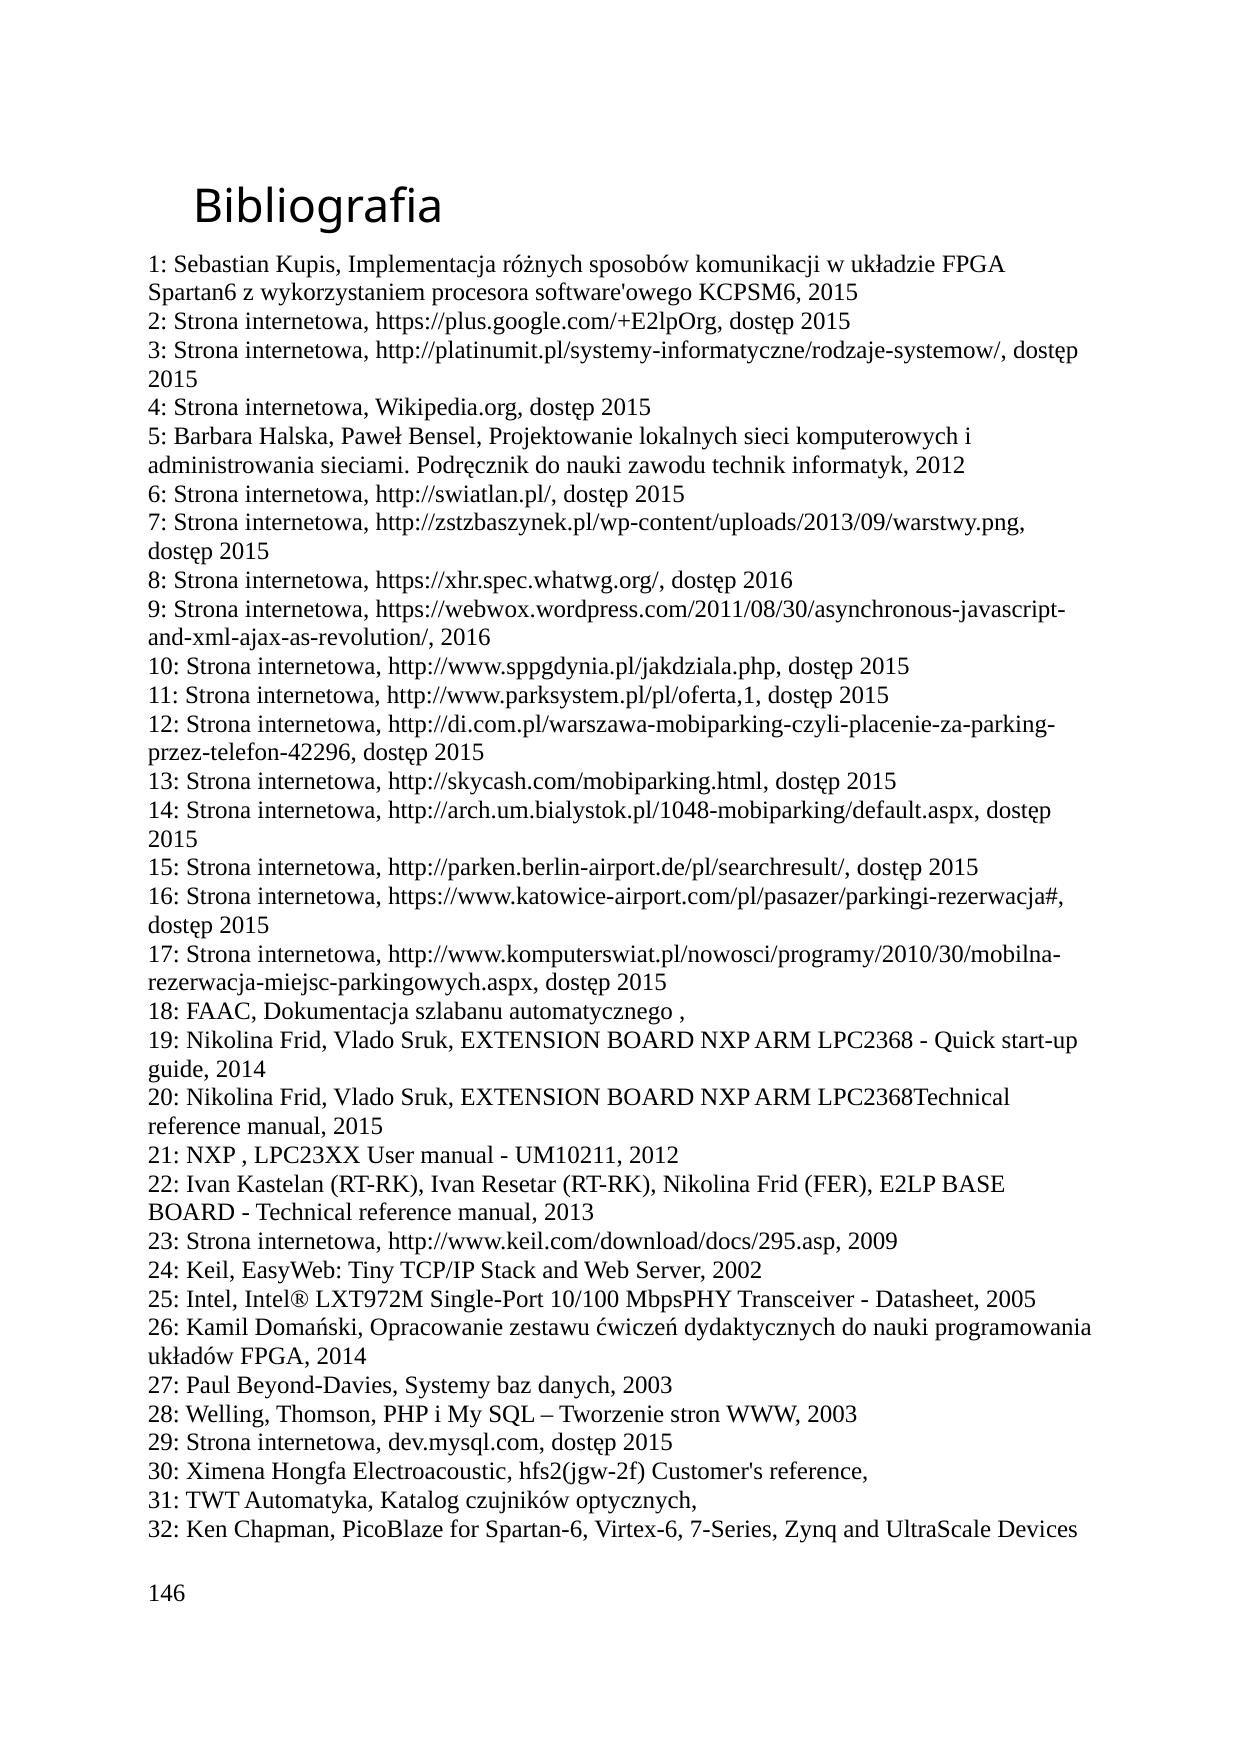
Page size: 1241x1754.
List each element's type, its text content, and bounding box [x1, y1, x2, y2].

text 32: Ken Chapman, PicoBlaze for Spartan-6, Virtex-6, 7-Series, Zynq and UltraScale Devices [148, 1514, 1093, 1542]
text 29: Strona internetowa, dev.mysql.com, dostęp 2015 [148, 1427, 1093, 1456]
text 9: Strona internetowa, https://webwox.wordpress.com/2011/08/30/asynchronous-javascript-and-xml-ajax-as-revolution/, 2016 [148, 594, 1093, 651]
text 23: Strona internetowa, http://www.keil.com/download/docs/295.asp, 2009 [148, 1226, 1093, 1255]
text 31: TWT Automatyka, Katalog czujników optycznych, [148, 1485, 1093, 1514]
text 5: Barbara Halska, Paweł Bensel, Projektowanie lokalnych sieci komputerowych i administrowania sieciami. Podręcznik do nauki zawodu technik informatyk, 2012 [148, 421, 1093, 479]
text 28: Welling, Thomson, PHP i My SQL – Tworzenie stron WWW, 2003 [148, 1399, 1093, 1427]
text 27: Paul Beyond-Davies, Systemy baz danych, 2003 [148, 1370, 1093, 1399]
text 8: Strona internetowa, https://xhr.spec.whatwg.org/, dostęp 2016 [148, 565, 1093, 594]
text 17: Strona internetowa, http://www.komputerswiat.pl/nowosci/programy/2010/30/mobilna-rezerwacja-miejsc-parkingowych.aspx, dostęp 2015 [148, 939, 1093, 996]
text 21: NXP , LPC23XX User manual - UM10211, 2012 [148, 1140, 1093, 1169]
text 10: Strona internetowa, http://www.sppgdynia.pl/jakdziala.php, dostęp 2015 [148, 651, 1093, 680]
text 1: Sebastian Kupis, Implementacja różnych sposobów komunikacji w układzie FPGA Spartan6 z wykorzystaniem procesora software'owego KCPSM6, 2015 [148, 249, 1093, 306]
subtitle Bibliografia [148, 173, 1093, 236]
text 11: Strona internetowa, http://www.parksystem.pl/pl/oferta,1, dostęp 2015 [148, 680, 1093, 709]
text 15: Strona internetowa, http://parken.berlin-airport.de/pl/searchresult/, dostęp 2015 [148, 852, 1093, 881]
text 2: Strona internetowa, https://plus.google.com/+E2lpOrg, dostęp 2015 [148, 306, 1093, 335]
text 24: Keil, EasyWeb: Tiny TCP/IP Stack and Web Server, 2002 [148, 1255, 1093, 1284]
text 3: Strona internetowa, http://platinumit.pl/systemy-informatyczne/rodzaje-systemow/, dostęp 2015 [148, 335, 1093, 392]
text 25: Intel, Intel® LXT972M Single-Port 10/100 MbpsPHY Transceiver - Datasheet, 2005 [148, 1284, 1093, 1312]
text 6: Strona internetowa, http://swiatlan.pl/, dostęp 2015 [148, 479, 1093, 507]
text 14: Strona internetowa, http://arch.um.bialystok.pl/1048-mobiparking/default.aspx, dostęp 2015 [148, 795, 1093, 852]
text 30: Ximena Hongfa Electroacoustic, hfs2(jgw-2f) Customer's reference, [148, 1456, 1093, 1485]
text 20: Nikolina Frid, Vlado Sruk, EXTENSION BOARD NXP ARM LPC2368Technical reference manual, 2015 [148, 1082, 1093, 1140]
text 18: FAAC, Dokumentacja szlabanu automatycznego , [148, 996, 1093, 1025]
text 13: Strona internetowa, http://skycash.com/mobiparking.html, dostęp 2015 [148, 766, 1093, 795]
text 22: Ivan Kastelan (RT-RK), Ivan Resetar (RT-RK), Nikolina Frid (FER), E2LP BASE BOARD - Technical reference manual, 2013 [148, 1169, 1093, 1226]
text 12: Strona internetowa, http://di.com.pl/warszawa-mobiparking-czyli-placenie-za-parking-przez-telefon-42296, dostęp 2015 [148, 709, 1093, 766]
text 16: Strona internetowa, https://www.katowice-airport.com/pl/pasazer/parkingi-rezerwacja#, dostęp 2015 [148, 881, 1093, 939]
text 26: Kamil Domański, Opracowanie zestawu ćwiczeń dydaktycznych do nauki programowania układów FPGA, 2014 [148, 1312, 1093, 1370]
text 4: Strona internetowa, Wikipedia.org, dostęp 2015 [148, 392, 1093, 421]
text 7: Strona internetowa, http://zstzbaszynek.pl/wp-content/uploads/2013/09/warstwy.png, dostęp 2015 [148, 507, 1093, 565]
text 19: Nikolina Frid, Vlado Sruk, EXTENSION BOARD NXP ARM LPC2368 - Quick start-up guide, 2014 [148, 1025, 1093, 1082]
